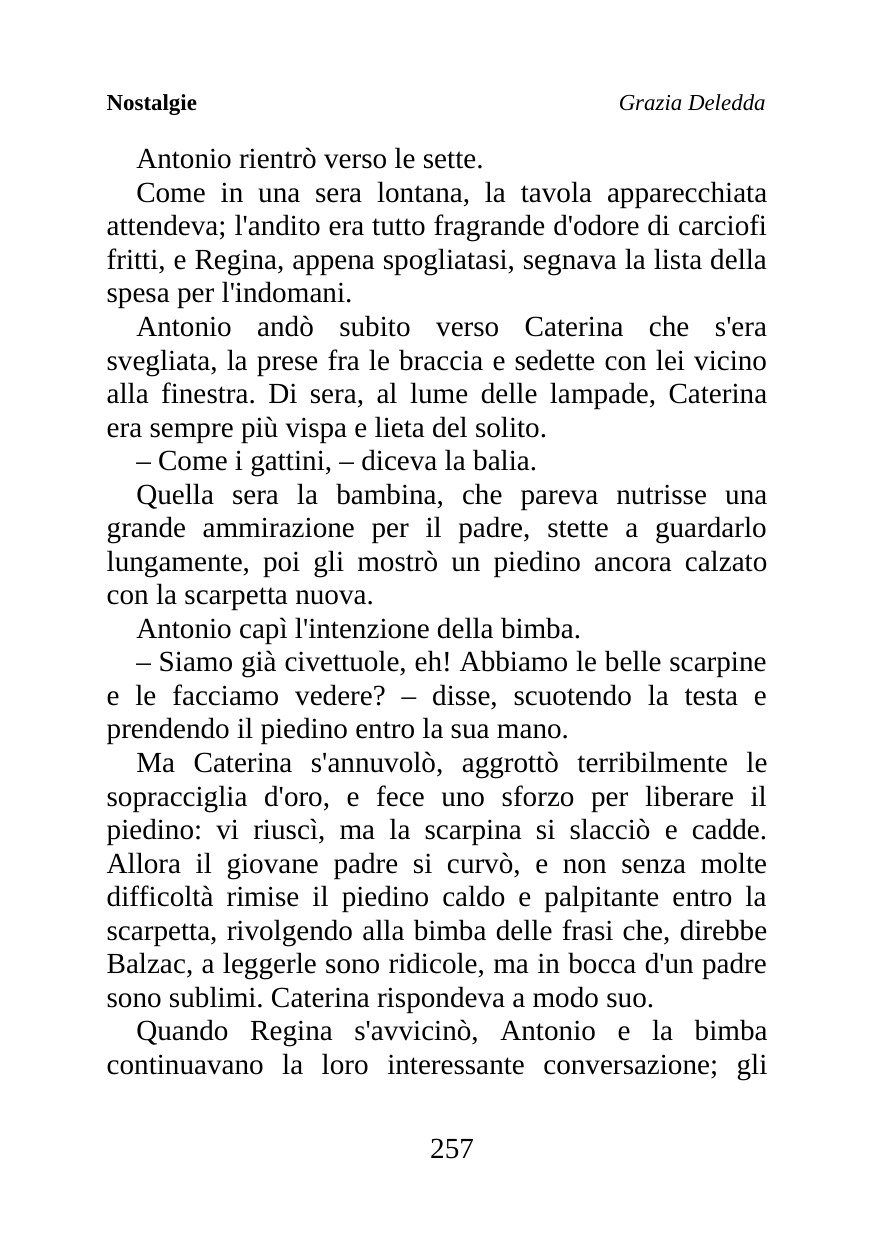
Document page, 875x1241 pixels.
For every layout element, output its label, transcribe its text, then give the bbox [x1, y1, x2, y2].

text – Siamo già civettuole, eh! Abbiamo le belle scarpine e le facciamo vedere? – disse, scuotendo la testa e prendendo il piedino entro la sua mano. [106, 644, 768, 745]
text – Come i gattini, – diceva la balia. [106, 443, 768, 477]
text Antonio capì l'intenzione della bimba. [106, 611, 768, 644]
text Antonio rientrò verso le sette. [106, 141, 768, 175]
text Antonio andò subito verso Caterina che s'era svegliata, la prese fra le braccia e sedette con lei vicino alla finestra. Di sera, al lume delle lampade, Caterina era sempre più vispa e lieta del solito. [106, 309, 768, 443]
text Ma Caterina s'annuvolò, aggrottò terribilmente le sopracciglia d'oro, e fece uno sforzo per liberare il piedino: vi riuscì, ma la scarpina si slacciò e cadde. Allora il giovane padre si curvò, e non senza molte difficoltà rimise il piedino caldo e palpitante entro la scarpetta, rivolgendo alla bimba delle frasi che, direbbe Balzac, a leggerle sono ridicole, ma in bocca d'un padre sono sublimi. Caterina rispondeva a modo suo. [106, 745, 768, 1013]
text Quella sera la bambina, che pareva nutrisse una grande ammirazione per il padre, stette a guardarlo lungamente, poi gli mostrò un piedino ancora calzato con la scarpetta nuova. [106, 477, 768, 611]
text Quando Regina s'avvicinò, Antonio e la bimba continuavano la loro interessante conversazione; gli [106, 1013, 768, 1081]
text Come in una sera lontana, la tavola apparecchiata attendeva; l'andito era tutto fragrande d'odore di carciofi fritti, e Regina, appena spogliatasi, segnava la lista della spesa per l'indomani. [106, 175, 768, 309]
